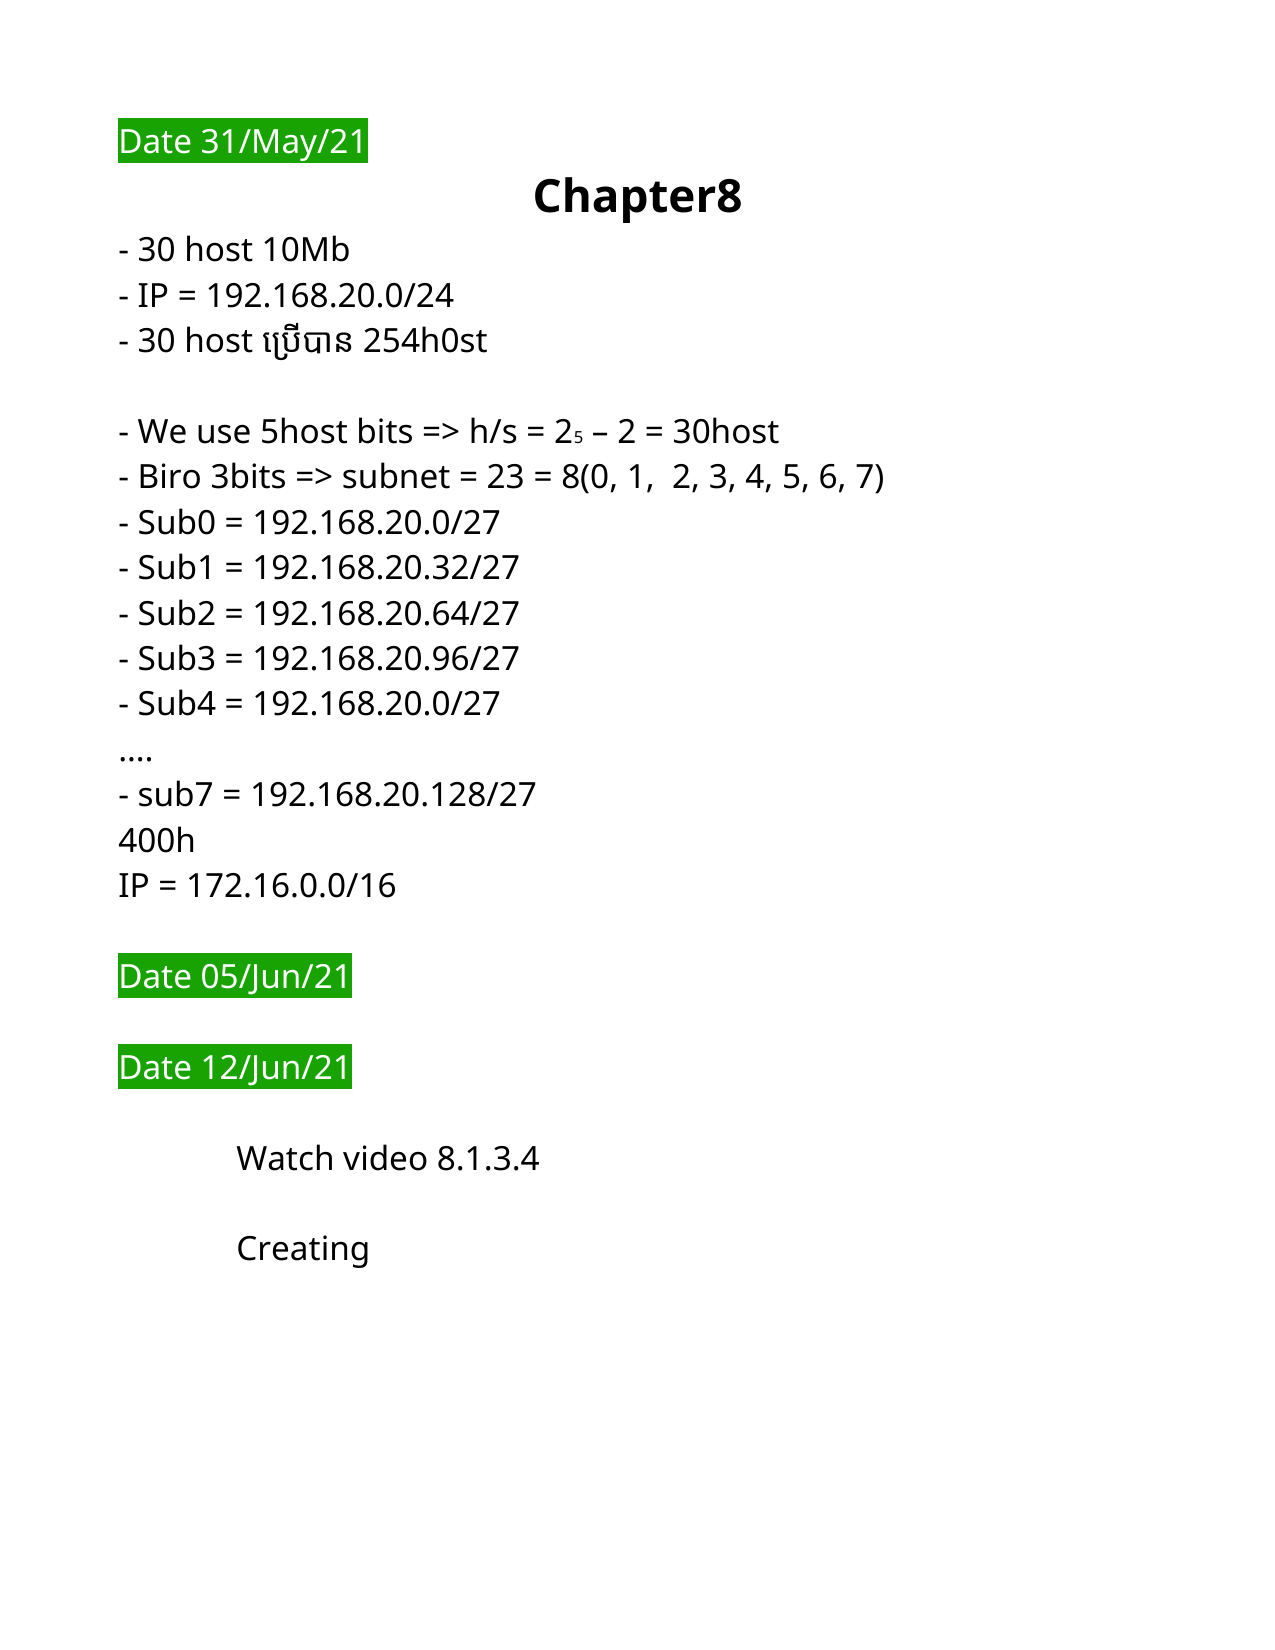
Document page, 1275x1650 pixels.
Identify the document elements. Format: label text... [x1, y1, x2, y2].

text Creating [118, 1225, 1157, 1271]
text Date 31/May/21 [118, 118, 1157, 163]
text Date 12/Jun/21 Watch video 8.1.3.4 [118, 1043, 1157, 1180]
text Chapter8 [118, 163, 1157, 226]
text Date 05/Jun/21 [118, 953, 1157, 998]
text - 30 host 10Mb - IP = 192.168.20.0/24 - 30 host ប្រើបាន 254h0st - We use 5host bits => h/s = 25 – 2 = 30host - Biro 3bits => subnet = 23 = 8(0, 1, 2, 3, 4, 5, 6, 7) - Sub0 = 192.168.20.0/27 - Sub1 = 192.168.20.32/27 - Sub2 = 192.168.20.64/27 - Sub3 = 192.168.20.96/27 - Sub4 = 192.168.20.0/27 …. - sub7 = 192.168.20.128/27 400h IP = 172.16.0.0/16 [118, 226, 1157, 907]
